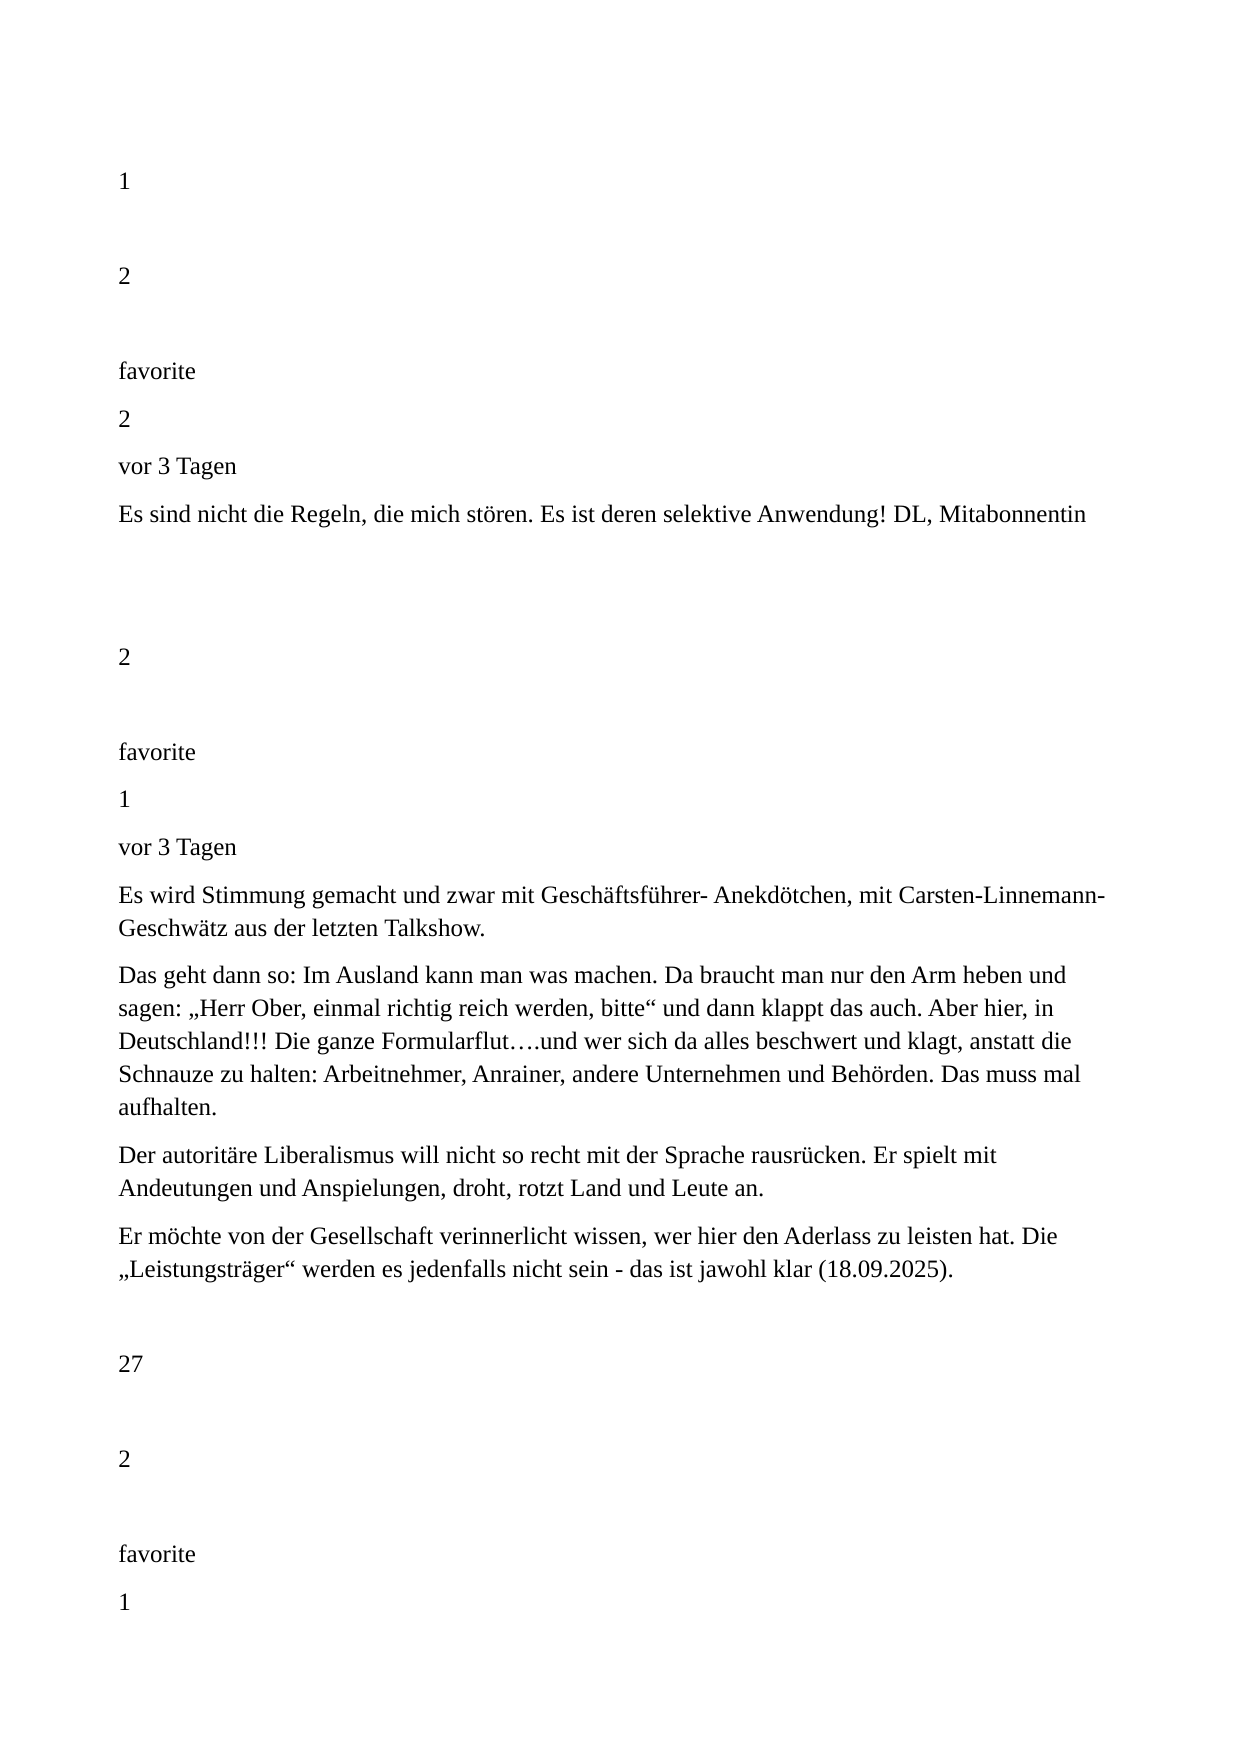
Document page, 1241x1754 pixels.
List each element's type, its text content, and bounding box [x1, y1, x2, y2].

text vor 3 Tagen [118, 832, 1122, 861]
text favorite [118, 1539, 1122, 1568]
text vor 3 Tagen [118, 451, 1122, 480]
text 1 [118, 1587, 1122, 1616]
text 2 [118, 642, 1122, 671]
text Es sind nicht die Regeln, die mich stören. Es ist deren selektive Anwendung! DL, Mitabonnentin [118, 499, 1122, 528]
text 1 [118, 166, 1122, 194]
text Das geht dann so: Im Ausland kann man was machen. Da braucht man nur den Arm heben und sagen: „Herr Ober, einmal richtig reich werden, bitte“ und dann klappt das auch. Aber hier, in Deutschland!!! Die ganze Formularflut….und wer sich da alles beschwert und klagt, anstatt die Schnauze zu halten: Arbeitnehmer, Anrainer, andere Unternehmen und Behörden. Das muss mal aufhalten. [118, 960, 1122, 1121]
text 1 [118, 784, 1122, 813]
text favorite [118, 356, 1122, 385]
text 2 [118, 261, 1122, 290]
text 27 [118, 1349, 1122, 1378]
text Es wird Stimmung gemacht und zwar mit Geschäftsführer- Anekdötchen, mit Carsten-Linnemann-Geschwätz aus der letzten Talkshow. [118, 880, 1122, 942]
text Der autoritäre Liberalismus will nicht so recht mit der Sprache rausrücken. Er spielt mit Andeutungen und Anspielungen, droht, rotzt Land und Leute an. [118, 1140, 1122, 1202]
text favorite [118, 737, 1122, 766]
text Er möchte von der Gesellschaft verinnerlicht wissen, wer hier den Aderlass zu leisten hat. Die „Leistungsträger“ werden es jedenfalls nicht sein - das ist jawohl klar (18.09.2025). [118, 1221, 1122, 1282]
text 2 [118, 404, 1122, 432]
text 2 [118, 1444, 1122, 1473]
